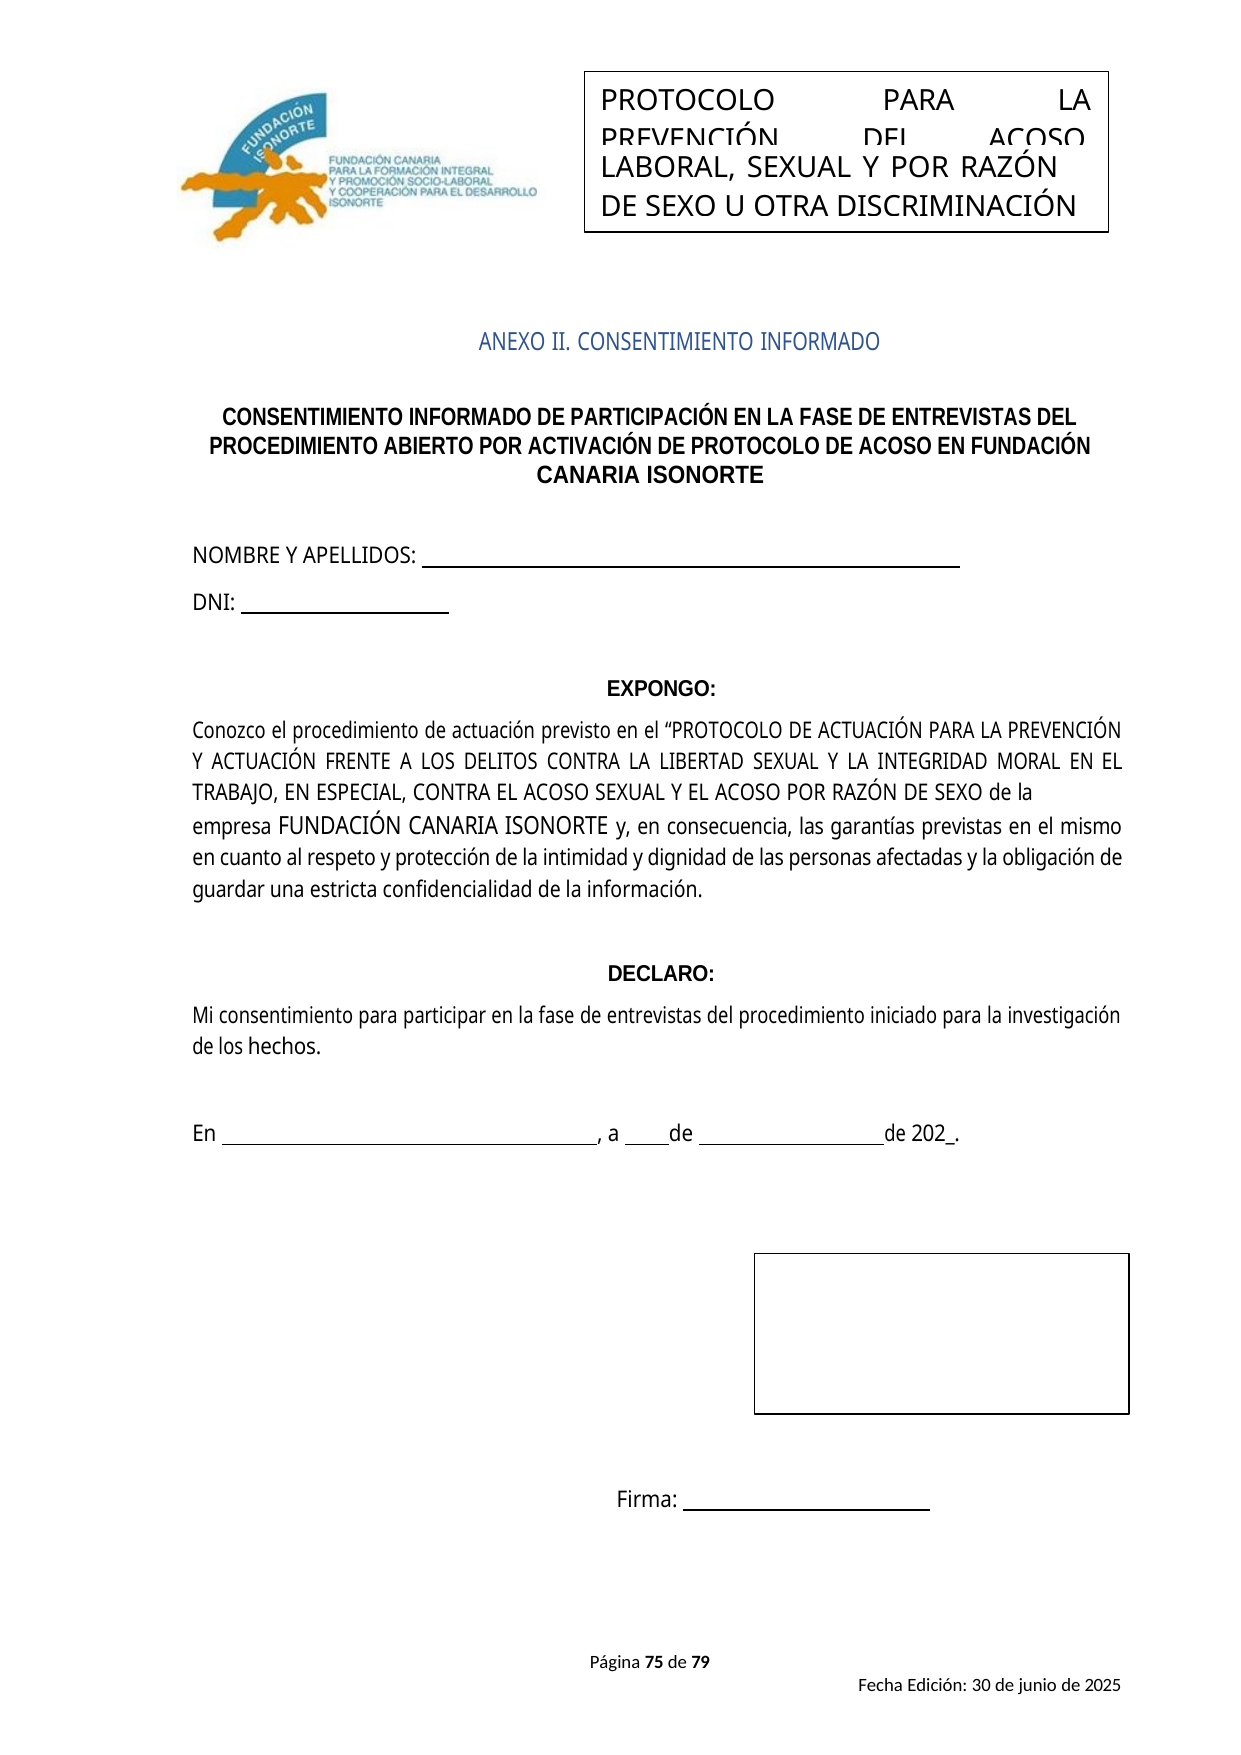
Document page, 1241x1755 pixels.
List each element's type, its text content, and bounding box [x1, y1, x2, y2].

text empresa FUNDACIÓN CANARIA ISONORTE y, en consecuencia, las garantías previstas en el mismo en cuanto al respeto y protección de la intimidad y dignidad de las personas afectadas y la obligación de guardar una estricta confidencialidad de la información. [192, 807, 1123, 904]
text En , a de de 202_. [192, 1117, 1137, 1148]
subtitle ANEXO II. CONSENTIMIENTO INFORMADO [479, 324, 1137, 358]
text Firma: [616, 1483, 1137, 1514]
text DECLARO: [608, 960, 1137, 986]
text Conozco el procedimiento de actuación previsto en el “PROTOCOLO DE ACTUACIÓN PARA LA PREVENCIÓN Y ACTUACIÓN FRENTE A LOS DELITOS CONTRA LA LIBERTAD SEXUAL Y LA INTEGRIDAD MORAL EN EL TRABAJO, EN ESPECIAL, CONTRA EL ACOSO SEXUAL Y EL ACOSO POR RAZÓN DE SEXO de la [192, 713, 1123, 807]
subtitle CONSENTIMIENTO INFORMADO DE PARTICIPACIÓN EN LA FASE DE ENTREVISTAS DEL PROCEDIMIENTO ABIERTO POR ACTIVACIÓN DE PROTOCOLO DE ACOSO EN FUNDACIÓN CANARIA ISONORTE [197, 402, 1103, 488]
text NOMBRE Y APELLIDOS: DNI: [192, 539, 961, 617]
text Mi consentimiento para participar en la fase de entrevistas del procedimiento iniciado para la investigación de los hechos. [192, 998, 1123, 1061]
text EXPONGO: [607, 675, 1137, 701]
